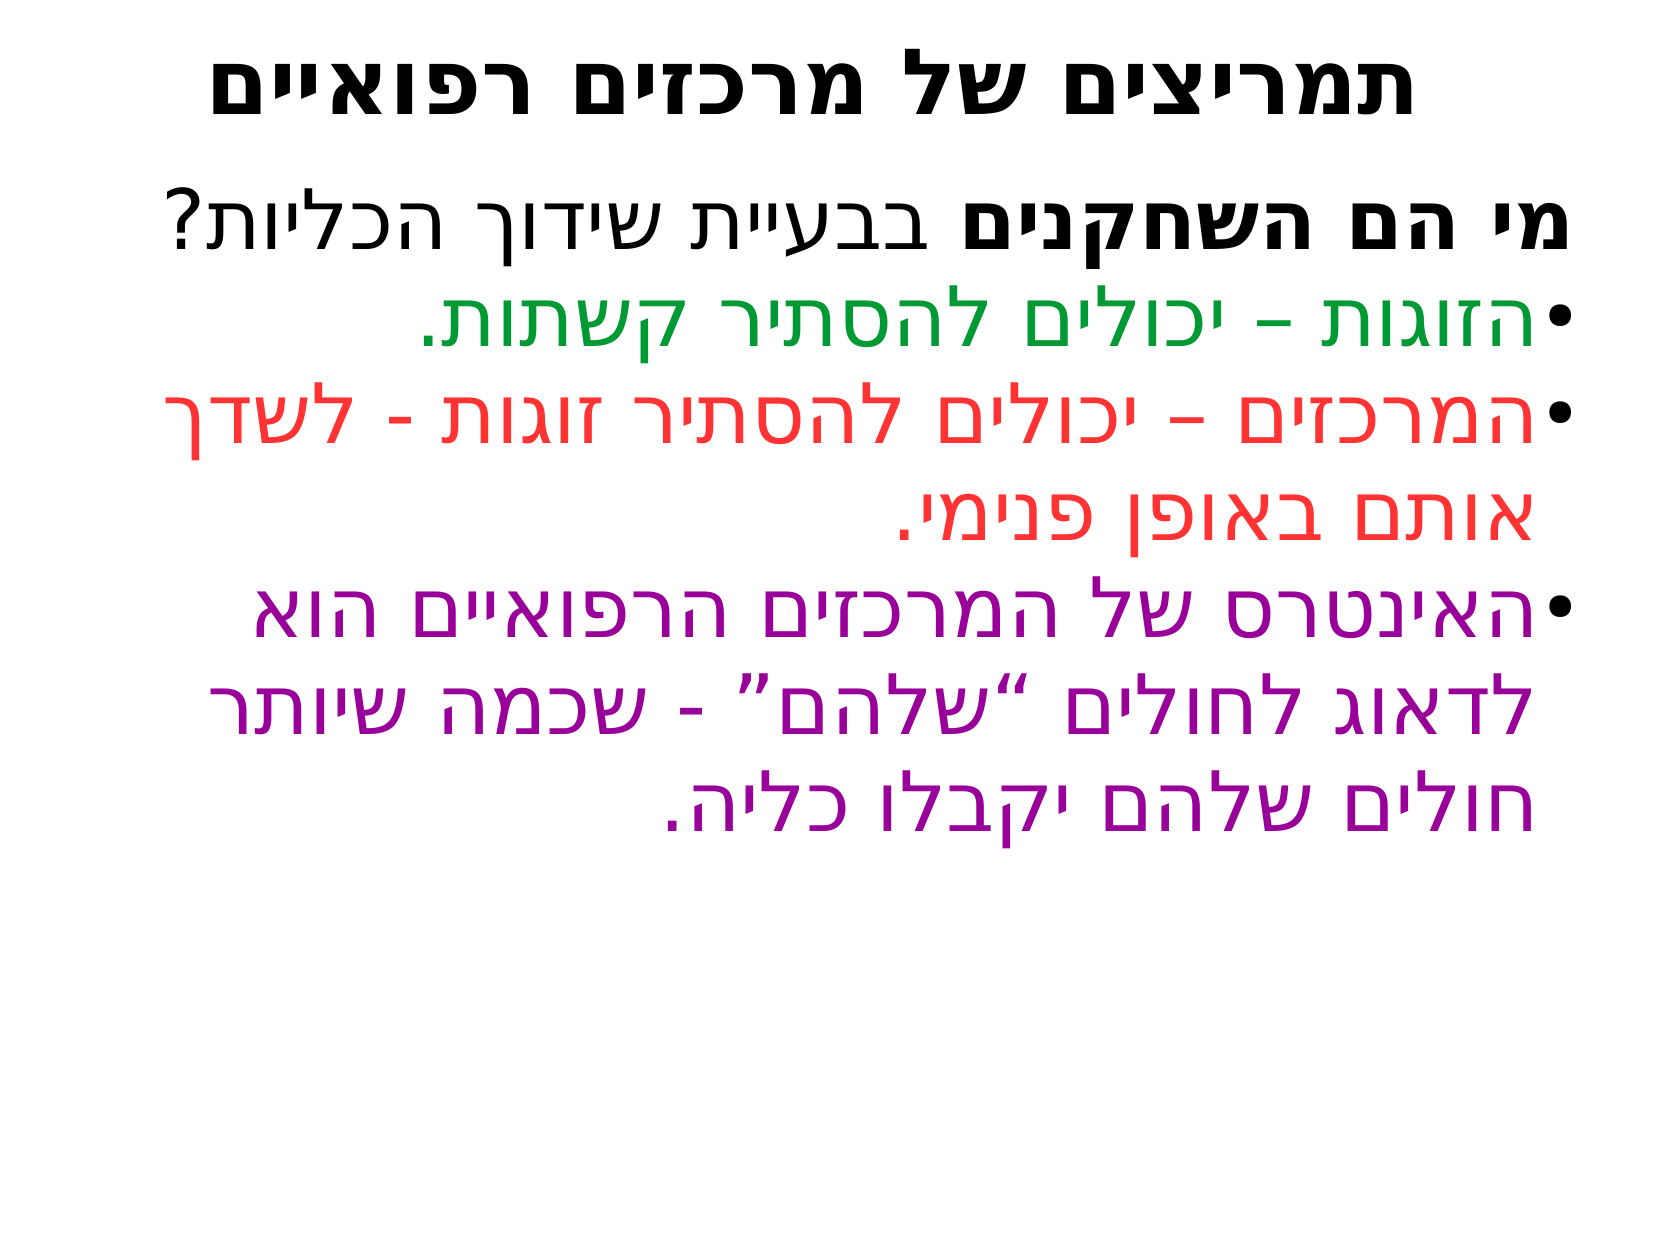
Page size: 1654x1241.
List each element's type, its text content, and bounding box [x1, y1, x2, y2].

text_box מי הם השחקנים בבעיית שידוך הכליות? הזוגות – יכולים להסתיר קשתות. המרכזים – יכולים להסתיר זוגות - לשדך אותם באופן פנימי. האינטרס של המרכזים הרפואיים הוא לדאוג לחולים “שלהם” - שכמה שיותר חולים שלהם יקבלו כליה. [105, 165, 1591, 823]
title תמריצים של מרכזים רפואיים [97, 0, 1531, 166]
